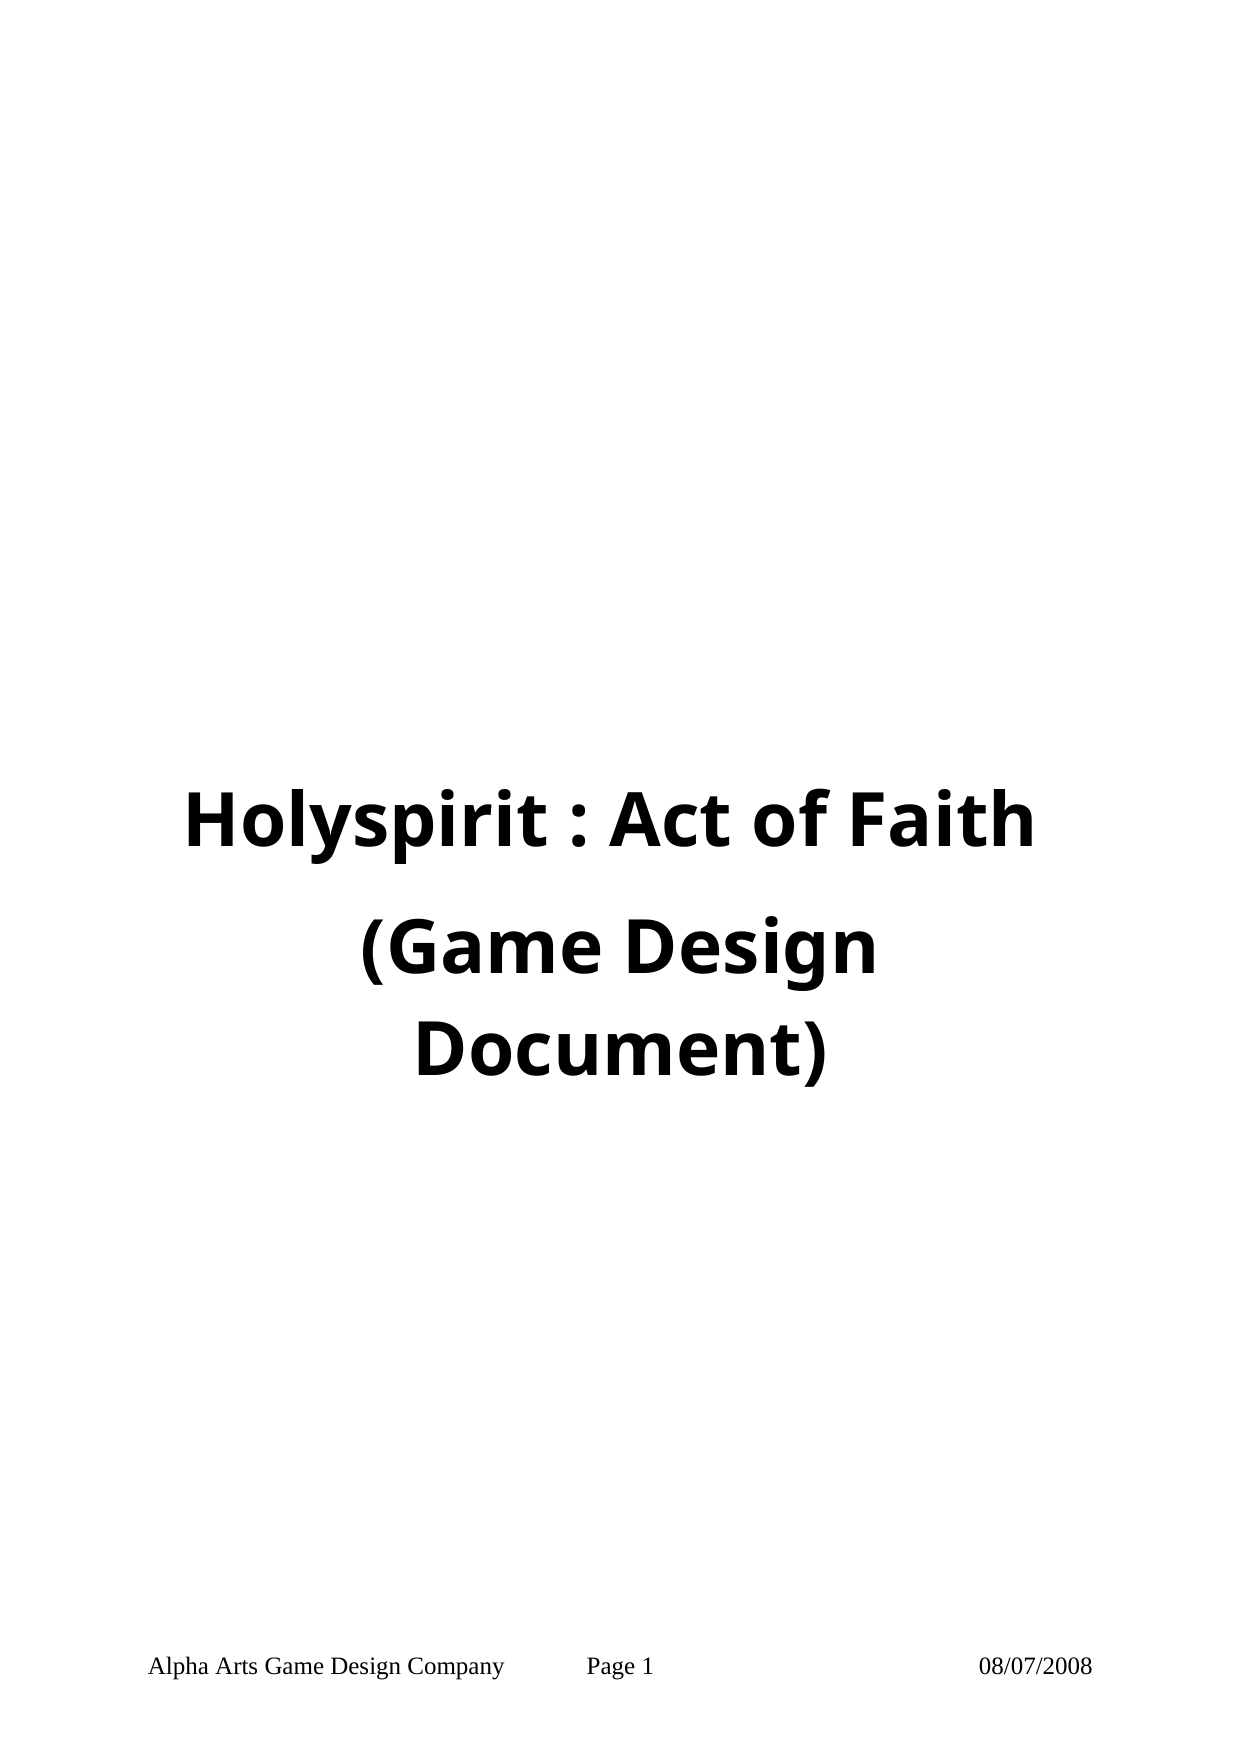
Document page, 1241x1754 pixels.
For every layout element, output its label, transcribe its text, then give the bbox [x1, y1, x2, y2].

subtitle Holyspirit : Act of Faith [148, 766, 1092, 868]
subtitle (Game Design Document) [148, 893, 1092, 1098]
